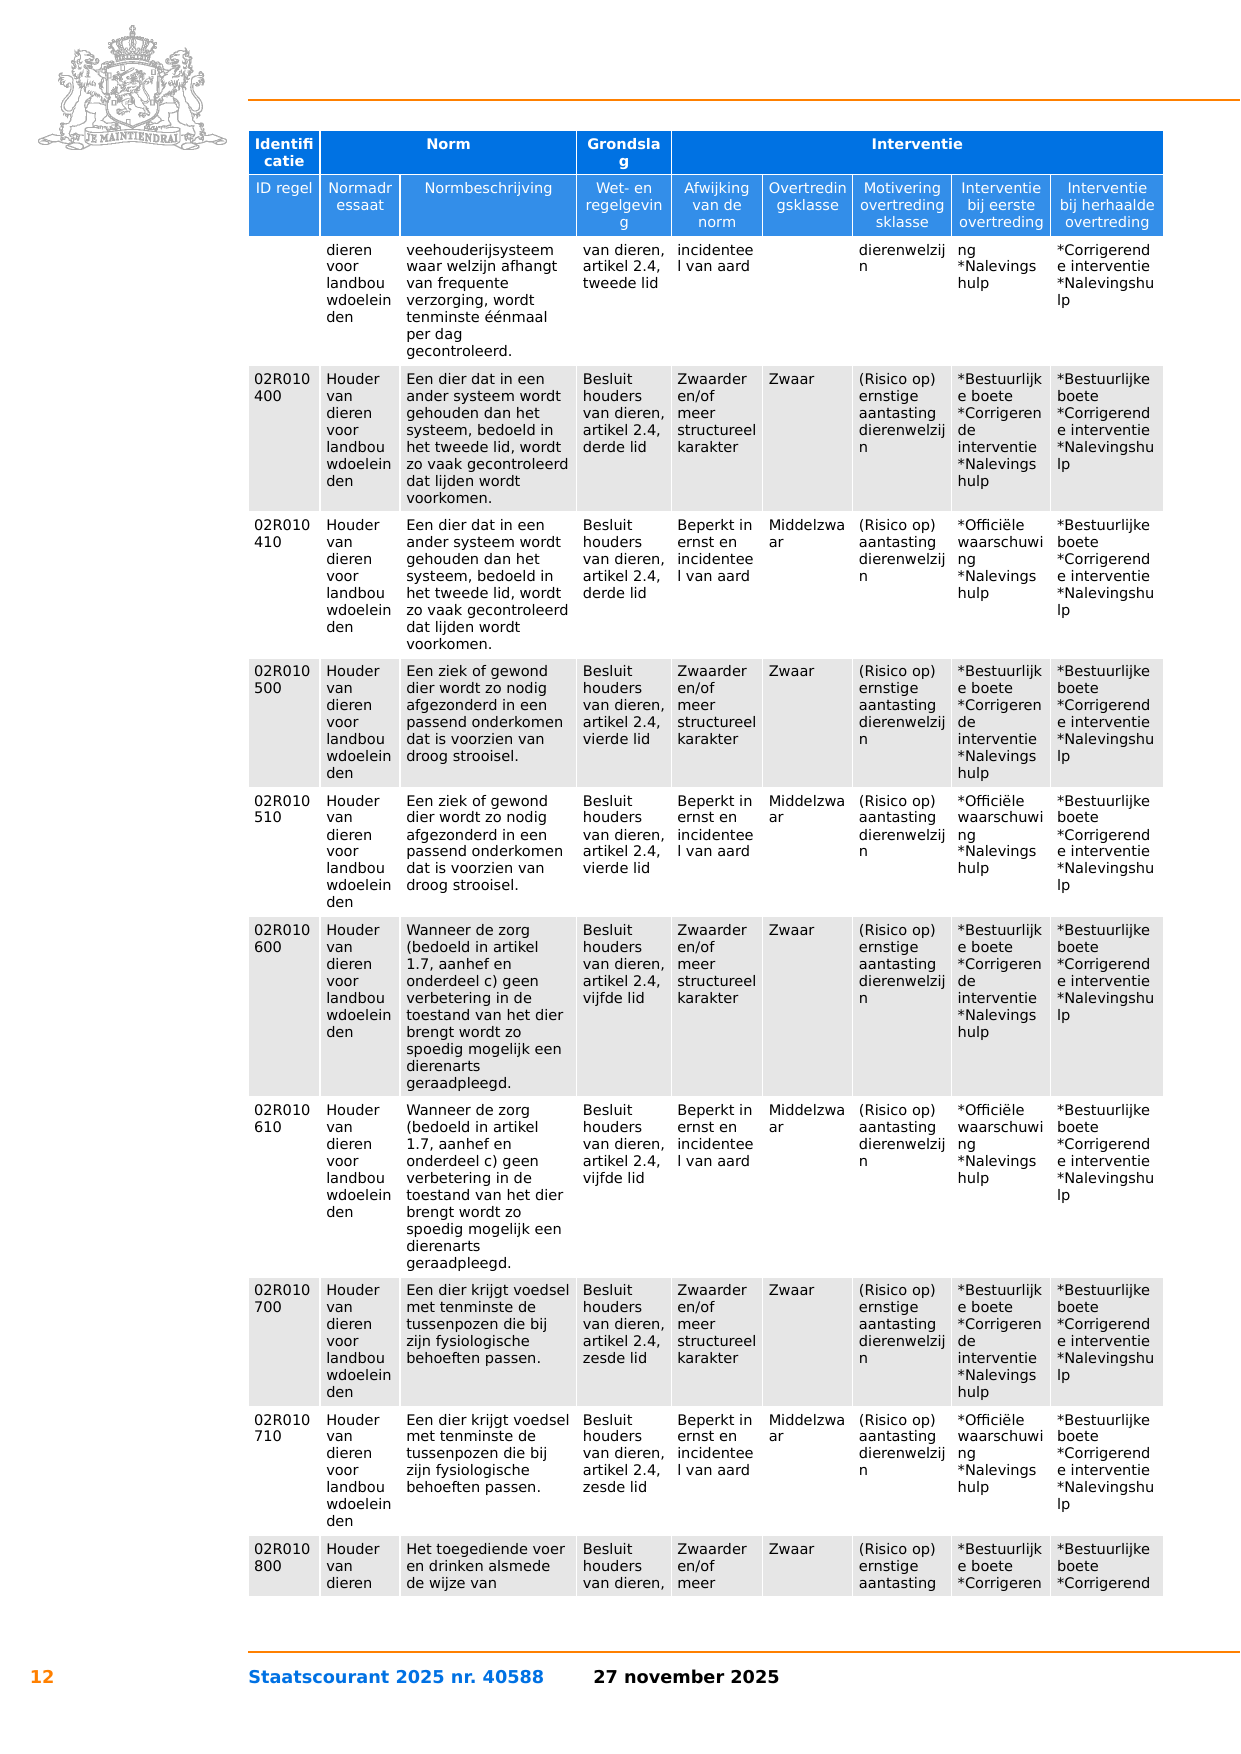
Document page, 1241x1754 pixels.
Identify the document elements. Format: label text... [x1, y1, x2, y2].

table_cell Beperkt in ernst en incidenteel van aard [672, 512, 762, 657]
table_cell 02R010710 [249, 1407, 319, 1535]
table_cell Houder van dieren voor landbouwdoeleinden [321, 917, 399, 1096]
table_cell Zwaar [763, 917, 852, 1096]
table_cell (Risico op) aantasting dierenwelzijn [853, 512, 951, 657]
table_cell Een dier krijgt voedsel met tenminste de tussenpozen die bij zijn fysiologische behoeften passen. [401, 1407, 576, 1535]
table_cell (Risico op) aantasting dierenwelzijn [853, 1097, 951, 1276]
table_cell veehouderijsysteem waar welzijn afhangt van frequente verzorging, wordt tenminste éénmaal per dag gecontroleerd. [401, 237, 576, 365]
table_cell ID regel [249, 175, 319, 236]
table_cell Het toegediende voer en drinken alsmede de wijze van [401, 1536, 576, 1596]
table_cell Zwaarder en/of meer structureel karakter [672, 366, 762, 511]
table_cell *Bestuurlijke boete *Corrigerende interventie *Nalevingshulp [952, 366, 1050, 511]
table_header Norm [321, 131, 576, 174]
table_cell (Risico op) ernstige aantasting [853, 1536, 951, 1596]
table_cell Houder van dieren voor landbouwdoeleinden [321, 1407, 399, 1535]
table_cell *Officiële waarschuwing *Nalevingshulp [952, 1097, 1050, 1276]
table_cell Zwaar [763, 1536, 852, 1596]
table_cell 02R010700 [249, 1278, 319, 1406]
table_cell Houder van dieren voor landbouwdoeleinden [321, 1097, 399, 1276]
table_cell *Bestuurlijke boete *Corrigerende interventie *Nalevingshulp [1051, 917, 1163, 1096]
table_cell Zwaar [763, 366, 852, 511]
table_cell Een ziek of gewond dier wordt zo nodig afgezonderd in een passend onderkomen dat is voorzien van droog strooisel. [401, 788, 576, 916]
table_cell (Risico op) ernstige aantasting dierenwelzijn [853, 1278, 951, 1406]
table_cell Houder van dieren voor landbouwdoeleinden [321, 366, 399, 511]
table_cell Zwaarder en/of meer [672, 1536, 762, 1596]
table_cell *Bestuurlijke boete *Corrigerende interventie *Nalevingshulp [1051, 1097, 1163, 1276]
table_cell 02R010500 [249, 659, 319, 787]
table_header Interventie [672, 131, 1163, 174]
table_cell Normbeschrijving [401, 175, 576, 236]
table_cell (Risico op) aantasting dierenwelzijn [853, 788, 951, 916]
table_cell Houder van dieren voor landbouwdoeleinden [321, 1278, 399, 1406]
table_cell Interventie bij eerste overtreding [952, 175, 1050, 236]
table_cell [763, 237, 852, 365]
table_cell Zwaarder en/of meer structureel karakter [672, 917, 762, 1096]
table_cell *Officiële waarschuwing *Nalevingshulp [952, 788, 1050, 916]
table_cell (Risico op) ernstige aantasting dierenwelzijn [853, 917, 951, 1096]
table_cell *Bestuurlijke boete *Corrigeren [952, 1536, 1050, 1596]
table_cell 02R010410 [249, 512, 319, 657]
table_cell dieren voor landbouwdoeleinden [321, 237, 399, 365]
picture [38, 25, 227, 150]
table_cell Besluit houders van dieren, artikel 2.4, zesde lid [577, 1278, 671, 1406]
table_cell Besluit houders van dieren, artikel 2.4, derde lid [577, 366, 671, 511]
table_cell 02R010510 [249, 788, 319, 916]
table_cell 02R010400 [249, 366, 319, 511]
table_cell (Risico op) ernstige aantasting dierenwelzijn [853, 659, 951, 787]
table_cell Besluit houders van dieren, artikel 2.4, vierde lid [577, 788, 671, 916]
table_cell Een dier dat in een ander systeem wordt gehouden dan het systeem, bedoeld in het tweede lid, wordt zo vaak gecontroleerd dat lijden wordt voorkomen. [401, 512, 576, 657]
table_cell Zwaarder en/of meer structureel karakter [672, 1278, 762, 1406]
table_cell Middelzwaar [763, 512, 852, 657]
table_cell incidenteel van aard [672, 237, 762, 365]
table_cell 02R010800 [249, 1536, 319, 1596]
table_cell Besluit houders van dieren, artikel 2.4, derde lid [577, 512, 671, 657]
table_cell Zwaar [763, 659, 852, 787]
table_cell ng *Nalevingshulp [952, 237, 1050, 365]
table_cell Houder van dieren voor landbouwdoeleinden [321, 512, 399, 657]
table_cell Houder van dieren [321, 1536, 399, 1596]
table_cell *Bestuurlijke boete *Corrigerende interventie *Nalevingshulp [1051, 1407, 1163, 1535]
table_cell *Officiële waarschuwing *Nalevingshulp [952, 512, 1050, 657]
table_cell (Risico op) aantasting dierenwelzijn [853, 1407, 951, 1535]
table_cell *Bestuurlijke boete *Corrigerende interventie *Nalevingshulp [1051, 1278, 1163, 1406]
table_cell *Bestuurlijke boete *Corrigerende interventie *Nalevingshulp [1051, 512, 1163, 657]
table_cell *Bestuurlijke boete *Corrigerende interventie *Nalevingshulp [952, 659, 1050, 787]
table_cell van dieren, artikel 2.4, tweede lid [577, 237, 671, 365]
table_cell Besluit houders van dieren, artikel 2.4, vierde lid [577, 659, 671, 787]
table_cell 02R010600 [249, 917, 319, 1096]
table_cell Een dier dat in een ander systeem wordt gehouden dan het systeem, bedoeld in het tweede lid, wordt zo vaak gecontroleerd dat lijden wordt voorkomen. [401, 366, 576, 511]
table_cell Houder van dieren voor landbouwdoeleinden [321, 788, 399, 916]
table_cell *Bestuurlijke boete *Corrigerende interventie *Nalevingshulp [1051, 788, 1163, 916]
table_cell *Corrigerende interventie *Nalevingshulp [1051, 237, 1163, 365]
table_cell Wet- en regelgeving [577, 175, 671, 236]
table_cell Motivering overtredingsklasse [853, 175, 951, 236]
table_cell Zwaar [763, 1278, 852, 1406]
table_cell *Officiële waarschuwing *Nalevingshulp [952, 1407, 1050, 1535]
table_cell *Bestuurlijke boete *Corrigerende interventie *Nalevingshulp [1051, 659, 1163, 787]
table_header Grondslag [577, 131, 671, 174]
table_cell Besluit houders van dieren, artikel 2.4, vijfde lid [577, 1097, 671, 1276]
table_cell Besluit houders van dieren, [577, 1536, 671, 1596]
table_cell Wanneer de zorg (bedoeld in artikel 1.7, aanhef en onderdeel c) geen verbetering in de toestand van het dier brengt wordt zo spoedig mogelijk een dierenarts geraadpleegd. [401, 917, 576, 1096]
table_cell Beperkt in ernst en incidenteel van aard [672, 788, 762, 916]
table_cell *Bestuurlijke boete *Corrigerende interventie *Nalevingshulp [1051, 366, 1163, 511]
table_cell *Bestuurlijke boete *Corrigerend [1051, 1536, 1163, 1596]
table_cell Middelzwaar [763, 788, 852, 916]
table_cell Beperkt in ernst en incidenteel van aard [672, 1407, 762, 1535]
table_cell [249, 237, 319, 365]
table_cell Afwijking van de norm [672, 175, 762, 236]
table_cell Zwaarder en/of meer structureel karakter [672, 659, 762, 787]
table_cell Een dier krijgt voedsel met tenminste de tussenpozen die bij zijn fysiologische behoeften passen. [401, 1278, 576, 1406]
table_cell 02R010610 [249, 1097, 319, 1276]
table_cell Besluit houders van dieren, artikel 2.4, zesde lid [577, 1407, 671, 1535]
table_cell Middelzwaar [763, 1407, 852, 1535]
table_cell *Bestuurlijke boete *Corrigerende interventie *Nalevingshulp [952, 917, 1050, 1096]
table_cell Besluit houders van dieren, artikel 2.4, vijfde lid [577, 917, 671, 1096]
table_cell Een ziek of gewond dier wordt zo nodig afgezonderd in een passend onderkomen dat is voorzien van droog strooisel. [401, 659, 576, 787]
table_cell dierenwelzijn [853, 237, 951, 365]
table_cell Beperkt in ernst en incidenteel van aard [672, 1097, 762, 1276]
table_cell Interventie bij herhaalde overtreding [1051, 175, 1163, 236]
table_cell Normadressaat [321, 175, 399, 236]
table_cell (Risico op) ernstige aantasting dierenwelzijn [853, 366, 951, 511]
table_cell Houder van dieren voor landbouwdoeleinden [321, 659, 399, 787]
table_cell *Bestuurlijke boete *Corrigerende interventie *Nalevingshulp [952, 1278, 1050, 1406]
table_cell Wanneer de zorg (bedoeld in artikel 1.7, aanhef en onderdeel c) geen verbetering in de toestand van het dier brengt wordt zo spoedig mogelijk een dierenarts geraadpleegd. [401, 1097, 576, 1276]
table_cell Middelzwaar [763, 1097, 852, 1276]
table_header Identificatie [249, 131, 319, 174]
table_cell Overtredingsklasse [763, 175, 852, 236]
